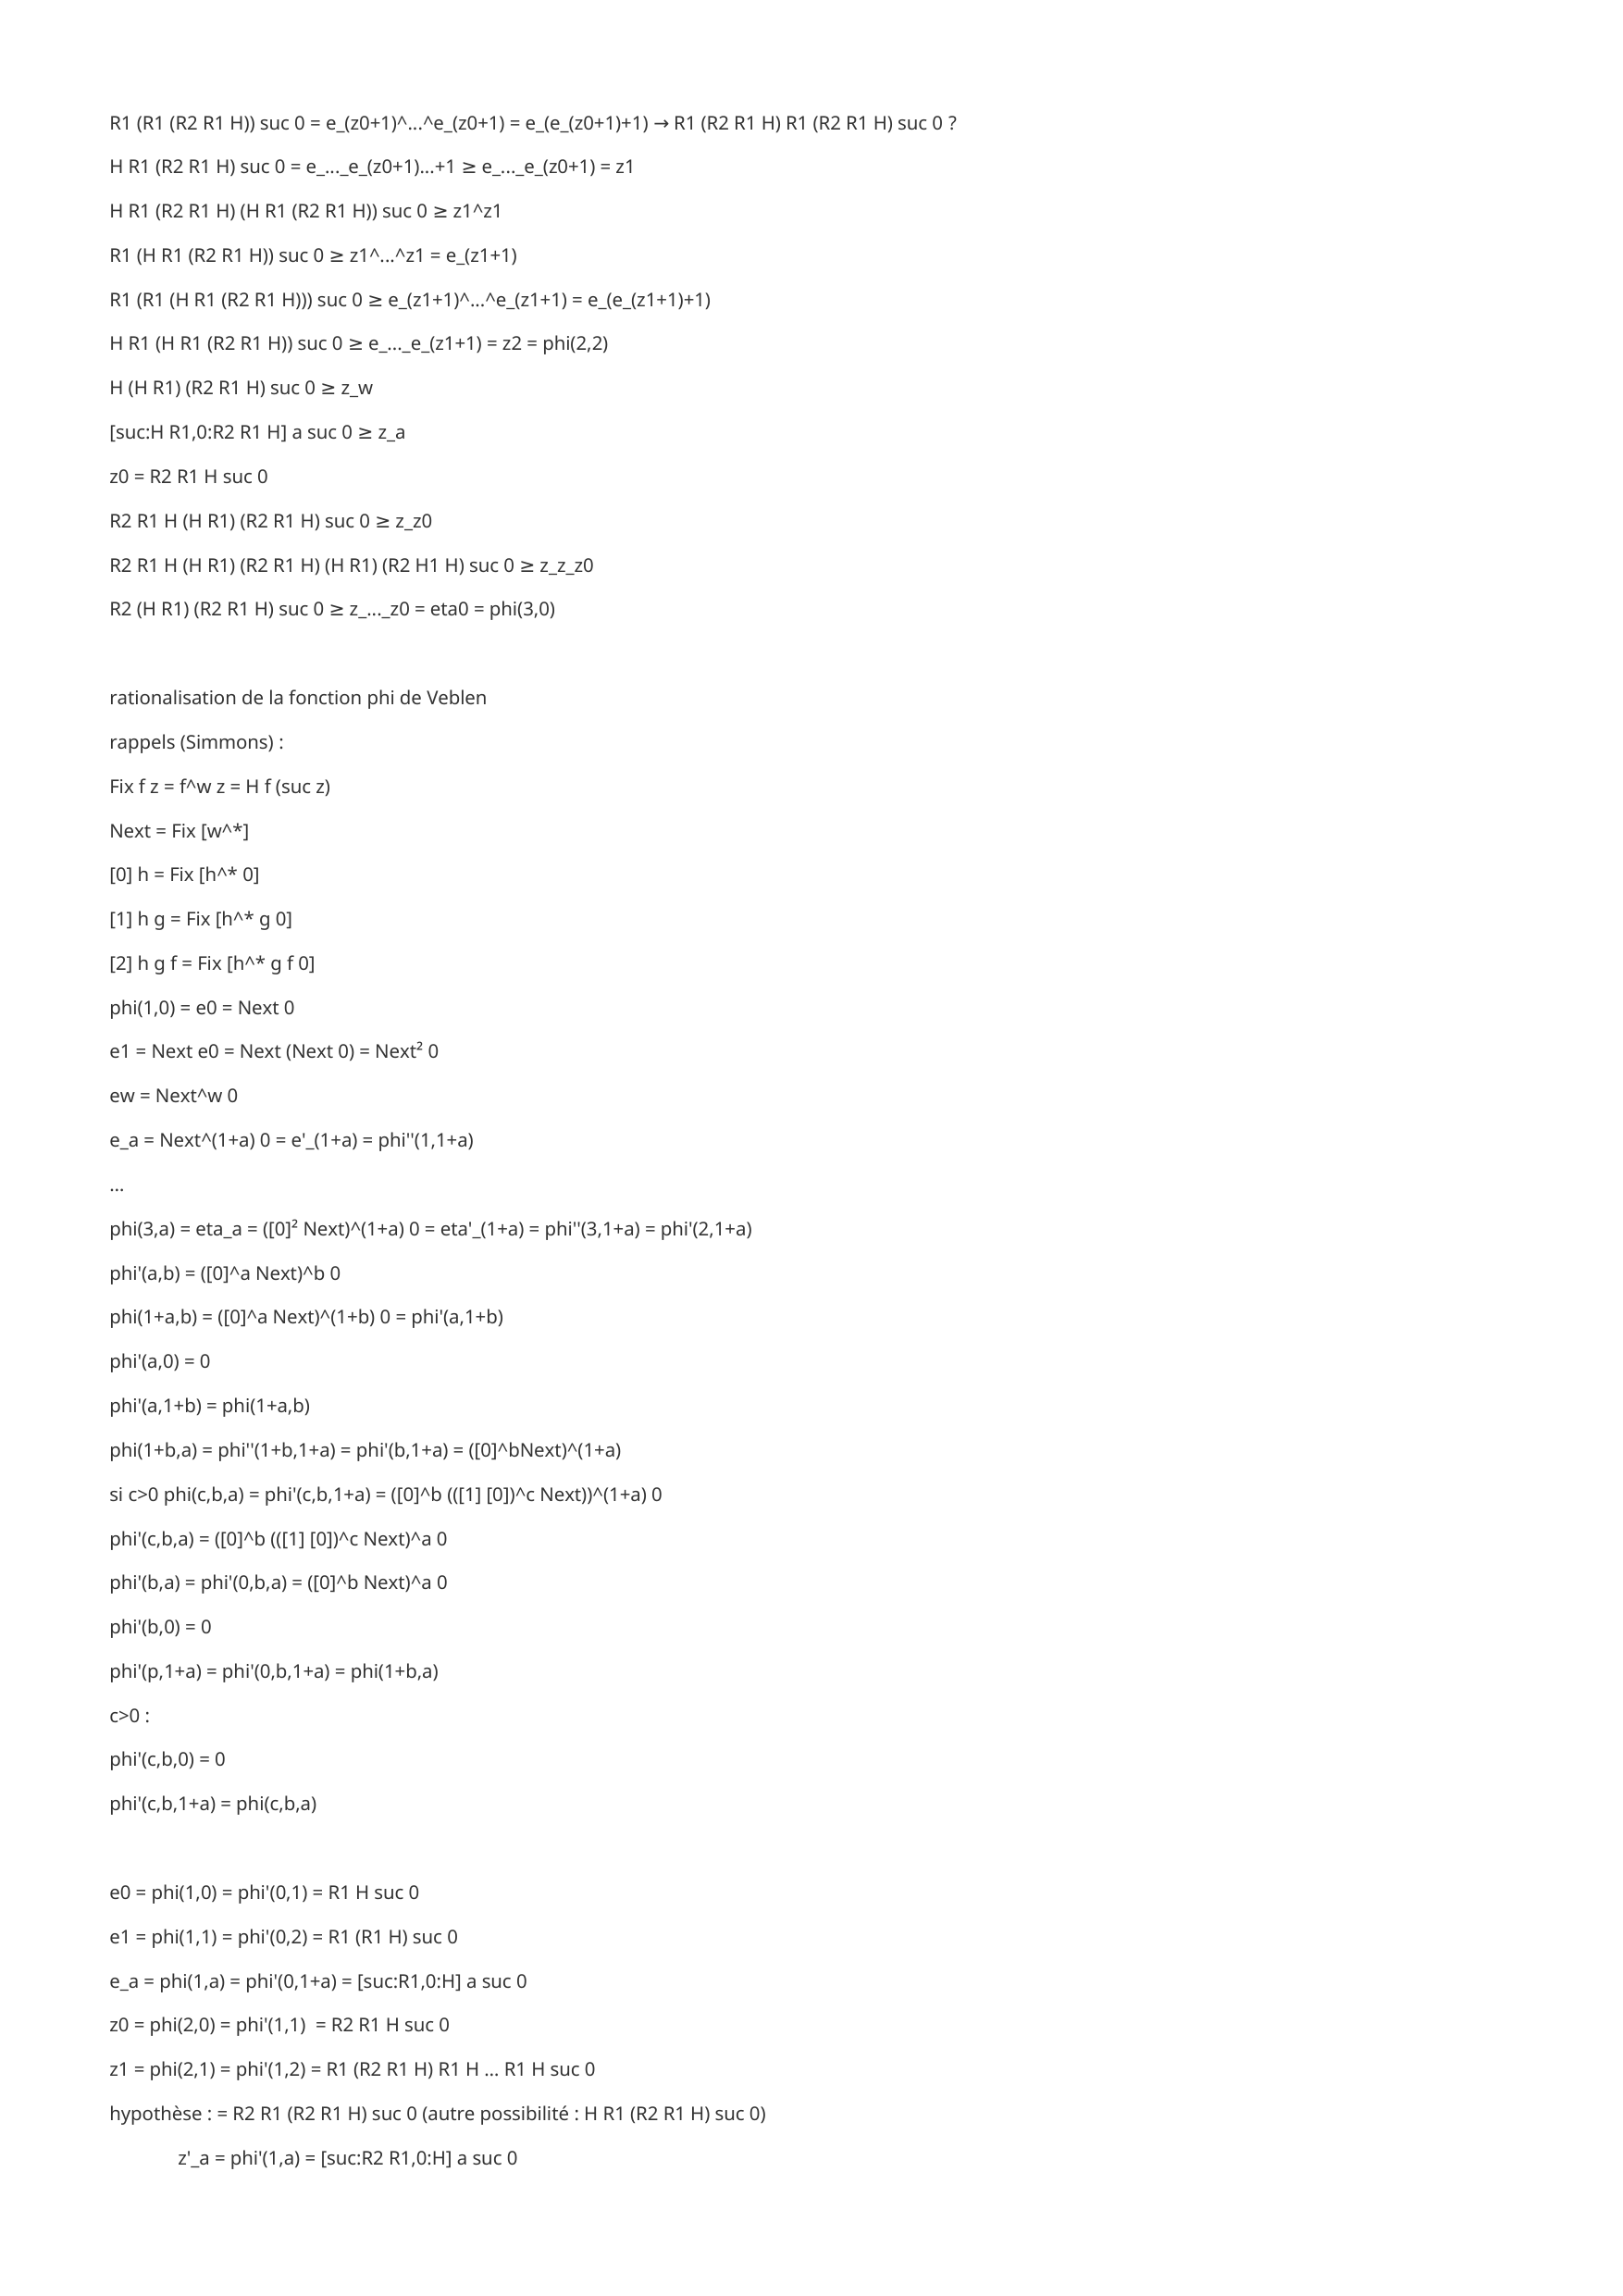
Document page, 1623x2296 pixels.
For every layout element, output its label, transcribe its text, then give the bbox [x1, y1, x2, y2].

text H (H R1) (R2 R1 H) suc 0 ≥ z_w [109, 375, 1514, 401]
text phi(1+a,b) = ([0]^a Next)^(1+b) 0 = phi'(a,1+b) [109, 1304, 1514, 1330]
text … [109, 1172, 1514, 1197]
text phi'(b,0) = 0 [109, 1614, 1514, 1639]
text z0 = phi(2,0) = phi'(1,1) = R2 R1 H suc 0 [109, 2012, 1514, 2038]
text R1 (R1 (H R1 (R2 R1 H))) suc 0 ≥ e_(z1+1)^...^e_(z1+1) = e_(e_(z1+1)+1) [109, 286, 1514, 312]
text phi'(p,1+a) = phi'(0,b,1+a) = phi(1+b,a) [109, 1658, 1514, 1683]
text H R1 (H R1 (R2 R1 H)) suc 0 ≥ e_..._e_(z1+1) = z2 = phi(2,2) [109, 330, 1514, 356]
text phi'(b,a) = phi'(0,b,a) = ([0]^b Next)^a 0 [109, 1570, 1514, 1595]
text Next = Fix [w^*] [109, 817, 1514, 843]
text R1 (H R1 (R2 R1 H)) suc 0 ≥ z1^...^z1 = e_(z1+1) [109, 242, 1514, 267]
text e1 = Next e0 = Next (Next 0) = Next² 0 [109, 1038, 1514, 1064]
text hypothèse : = R2 R1 (R2 R1 H) suc 0 (autre possibilité : H R1 (R2 R1 H) suc 0) [109, 2101, 1514, 2126]
text e_a = phi(1,a) = phi'(0,1+a) = [suc:R1,0:H] a suc 0 [109, 1967, 1514, 1993]
text z1 = phi(2,1) = phi'(1,2) = R1 (R2 R1 H) R1 H … R1 H suc 0 [109, 2056, 1514, 2081]
text phi'(a,1+b) = phi(1+a,b) [109, 1393, 1514, 1418]
text [suc:H R1,0:R2 R1 H] a suc 0 ≥ z_a [109, 419, 1514, 445]
text c>0 : [109, 1702, 1514, 1728]
text phi(1,0) = e0 = Next 0 [109, 994, 1514, 1020]
text Fix f z = f^w z = H f (suc z) [109, 773, 1514, 799]
text phi'(c,b,a) = ([0]^b (([1] [0])^c Next)^a 0 [109, 1525, 1514, 1551]
text H R1 (R2 R1 H) (H R1 (R2 R1 H)) suc 0 ≥ z1^z1 [109, 198, 1514, 223]
text rationalisation de la fonction phi de Veblen [109, 685, 1514, 710]
text z0 = R2 R1 H suc 0 [109, 464, 1514, 489]
text e0 = phi(1,0) = phi'(0,1) = R1 H suc 0 [109, 1880, 1514, 1905]
text R2 R1 H (H R1) (R2 R1 H) (H R1) (R2 H1 H) suc 0 ≥ z_z_z0 [109, 552, 1514, 577]
text [1] h g = Fix [h^* g 0] [109, 906, 1514, 931]
text si c>0 phi(c,b,a) = phi'(c,b,1+a) = ([0]^b (([1] [0])^c Next))^(1+a) 0 [109, 1481, 1514, 1507]
text phi'(a,b) = ([0]^a Next)^b 0 [109, 1260, 1514, 1285]
text phi'(c,b,0) = 0 [109, 1746, 1514, 1772]
text e1 = phi(1,1) = phi'(0,2) = R1 (R1 H) suc 0 [109, 1923, 1514, 1949]
text R1 (R1 (R2 R1 H)) suc 0 = e_(z0+1)^...^e_(z0+1) = e_(e_(z0+1)+1) → R1 (R2 R1 H) R1 (R2 R1 H) suc 0 ? [109, 109, 1514, 135]
text rappels (Simmons) : [109, 728, 1514, 754]
text phi'(c,b,1+a) = phi(c,b,a) [109, 1791, 1514, 1817]
text [0] h = Fix [h^* 0] [109, 862, 1514, 887]
text R2 R1 H (H R1) (R2 R1 H) suc 0 ≥ z_z0 [109, 507, 1514, 533]
text [2] h g f = Fix [h^* g f 0] [109, 950, 1514, 975]
text R2 (H R1) (R2 R1 H) suc 0 ≥ z_..._z0 = eta0 = phi(3,0) [109, 596, 1514, 622]
text ew = Next^w 0 [109, 1083, 1514, 1109]
text e_a = Next^(1+a) 0 = e'_(1+a) = phi''(1,1+a) [109, 1127, 1514, 1153]
text phi(1+b,a) = phi''(1+b,1+a) = phi'(b,1+a) = ([0]^bNext)^(1+a) [109, 1436, 1514, 1462]
text z'_a = phi'(1,a) = [suc:R2 R1,0:H] a suc 0 [109, 2144, 1514, 2170]
text H R1 (R2 R1 H) suc 0 = e_..._e_(z0+1)...+1 ≥ e_..._e_(z0+1) = z1 [109, 154, 1514, 180]
text phi(3,a) = eta_a = ([0]² Next)^(1+a) 0 = eta'_(1+a) = phi''(3,1+a) = phi'(2,1+a) [109, 1215, 1514, 1241]
text phi'(a,0) = 0 [109, 1348, 1514, 1373]
